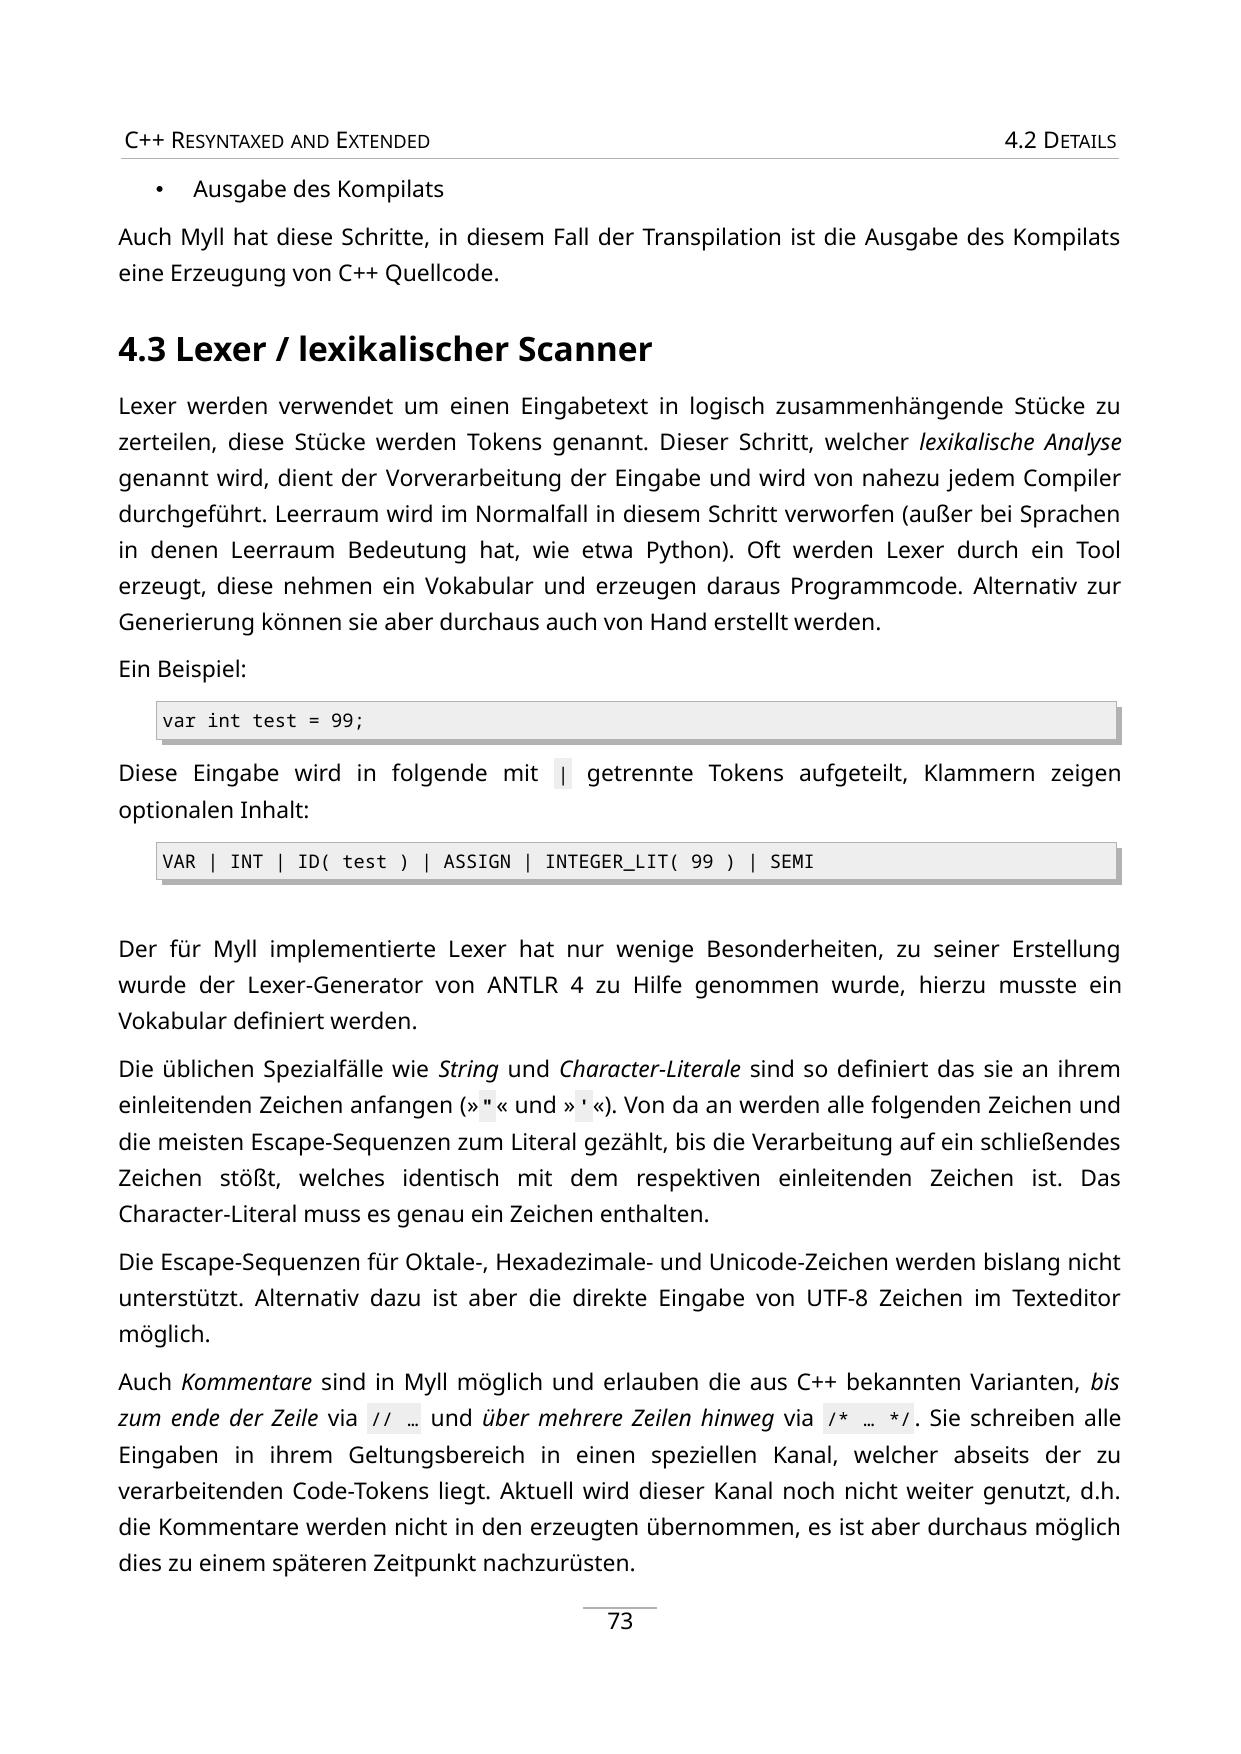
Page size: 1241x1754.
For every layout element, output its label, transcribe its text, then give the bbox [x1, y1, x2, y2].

text Die Escape-Sequenzen für Oktale-, Hexadezimale- und Unicode-Zeichen werden bislang nicht unterstützt. Alternativ dazu ist aber die direkte Eingabe von UTF-8 Zeichen im Texteditor möglich. [118, 1246, 1122, 1349]
text Der für Myll implementierte Lexer hat nur wenige Besonderheiten, zu seiner Erstellung wurde der Lexer-Generator von ANTLR 4 zu Hilfe genommen wurde, hierzu musste ein Vokabular definiert werden. [118, 897, 1122, 1036]
text Diese Eingabe wird in folgende mit | getrennte Tokens aufgeteilt, Klammern zeigen optionalen Inhalt: [118, 756, 1122, 825]
text var int test = 99; [157, 702, 1116, 739]
text Ein Beispiel: [118, 653, 1122, 685]
list Ausgabe des Kompilats [156, 173, 1122, 204]
subtitle Lexer / lexikalischer Scanner [118, 325, 1122, 371]
text Auch Kommentare sind in Myll möglich und erlauben die aus C++ bekannten Varianten, bis zum ende der Zeile via // … und über mehrere Zeilen hinweg via /* … */. Sie schreiben alle Eingaben in ihrem Geltungsbereich in einen speziellen Kanal, welcher abseits der zu verarbeitenden Code-Tokens liegt. Aktuell wird dieser Kanal noch nicht weiter genutzt, d.h. die Kommentare werden nicht in den erzeugten übernommen, es ist aber durchaus möglich dies zu einem späteren Zeitpunkt nachzurüsten. [118, 1366, 1122, 1578]
text Auch Myll hat diese Schritte, in diesem Fall der Transpilation ist die Ausgabe des Kompilats eine Erzeugung von C++ Quellcode. [118, 221, 1122, 288]
text Die üblichen Spezialfälle wie String und Character-Literale sind so definiert das sie an ihrem einleitenden Zeichen anfangen (»"« und »'«). Von da an werden alle folgenden Zeichen und die meisten Escape-Sequenzen zum Literal gezählt, bis die Verarbeitung auf ein schließendes Zeichen stößt, welches identisch mit dem respektiven einleitenden Zeichen ist. Das Character-Literal muss es genau ein Zeichen enthalten. [118, 1053, 1122, 1229]
text VAR | INT | ID( test ) | ASSIGN | INTEGER_LIT( 99 ) | SEMI [157, 843, 1116, 879]
text Lexer werden verwendet um einen Eingabetext in logisch zusammenhängende Stücke zu zerteilen, diese Stücke werden Tokens genannt. Dieser Schritt, welcher lexikalische Analyse genannt wird, dient der Vorverarbeitung der Eingabe und wird von nahezu jedem Compiler durchgeführt. Leerraum wird im Normalfall in diesem Schritt verworfen (außer bei Sprachen in denen Leerraum Bedeutung hat, wie etwa Python). Oft werden Lexer durch ein Tool erzeugt, diese nehmen ein Vokabular und erzeugen daraus Programmcode. Alternativ zur Generierung können sie aber durchaus auch von Hand erstellt werden. [118, 390, 1122, 637]
